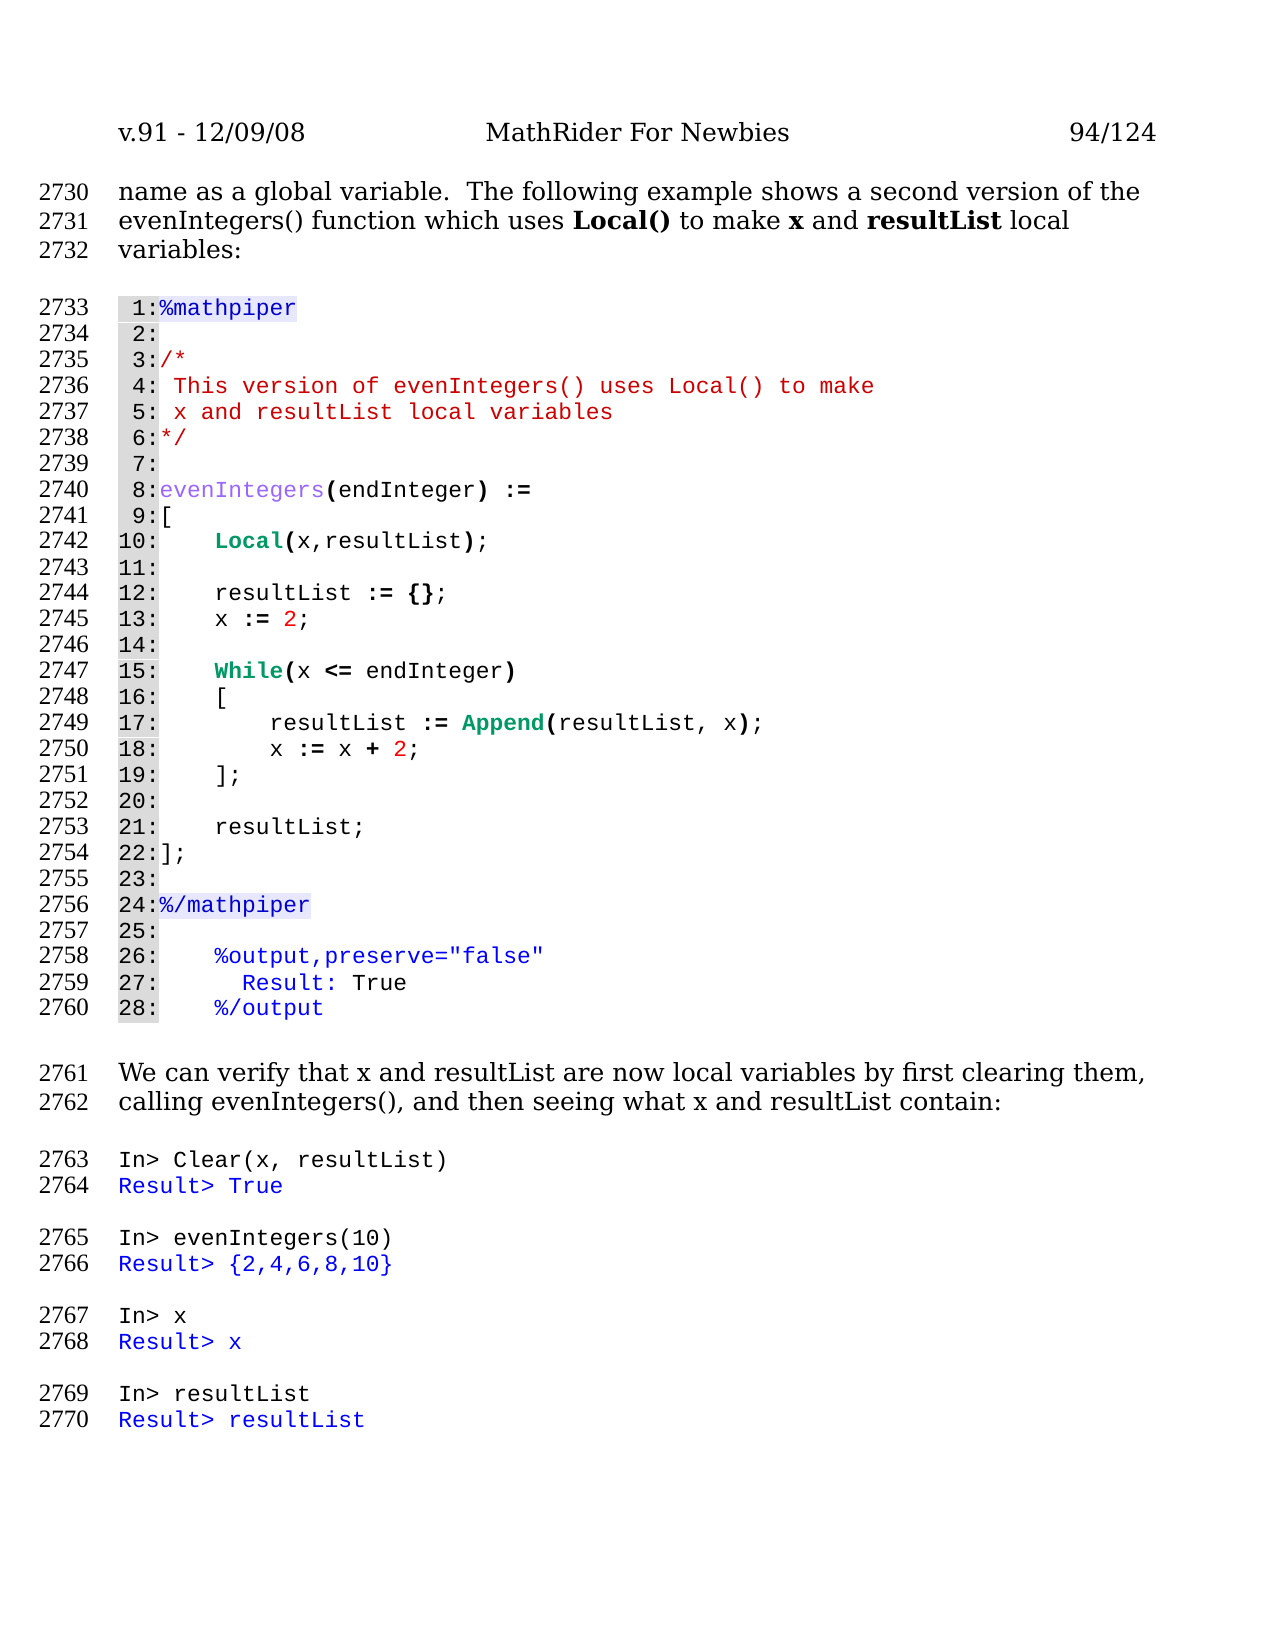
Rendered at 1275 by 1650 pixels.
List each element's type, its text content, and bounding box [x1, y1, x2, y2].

text 22:]; [118, 841, 1157, 867]
text Result> resultList [118, 1408, 1157, 1434]
text 21: resultList; [118, 815, 1157, 841]
text name as a global variable. The following example shows a second version of the evenIntegers() function which uses Local() to make x and resultList local variables: [118, 177, 1157, 264]
text 25: [118, 919, 1157, 945]
text 7: [118, 452, 1157, 478]
text 5: x and resultList local variables [118, 400, 1157, 426]
text 3:/* [118, 348, 1157, 374]
text 24:%/mathpiper [118, 893, 1157, 919]
text 27: Result: True [118, 971, 1157, 997]
text 1:%mathpiper [118, 296, 1157, 322]
text Result> x [118, 1330, 1157, 1356]
text 16: [ [118, 686, 1157, 711]
text 14: [118, 634, 1157, 659]
text 19: ]; [118, 763, 1157, 789]
text 10: Local(x,resultList); [118, 530, 1157, 556]
text 17: resultList := Append(resultList, x); [118, 711, 1157, 737]
text 28: %/output [118, 997, 1157, 1023]
text 8:evenIntegers(endInteger) := [118, 478, 1157, 504]
text In> Clear(x, resultList) [118, 1148, 1157, 1174]
text We can verify that x and resultList are now local variables by first clearing them, calling evenIntegers(), and then seeing what x and resultList contain: [118, 1058, 1157, 1117]
text 12: resultList := {}; [118, 582, 1157, 608]
text In> evenIntegers(10) [118, 1226, 1157, 1252]
text 4: This version of evenIntegers() uses Local() to make [118, 374, 1157, 400]
text 13: x := 2; [118, 608, 1157, 634]
text 26: %output,preserve="false" [118, 945, 1157, 971]
text Result> True [118, 1174, 1157, 1200]
text Result> {2,4,6,8,10} [118, 1252, 1157, 1278]
text 2: [118, 322, 1157, 348]
text In> x [118, 1304, 1157, 1330]
text 18: x := x + 2; [118, 737, 1157, 763]
text 15: While(x <= endInteger) [118, 659, 1157, 686]
text 23: [118, 867, 1157, 893]
text 20: [118, 789, 1157, 815]
text 9:[ [118, 504, 1157, 530]
text 11: [118, 556, 1157, 582]
text 6:*/ [118, 426, 1157, 452]
text In> resultList [118, 1382, 1157, 1408]
